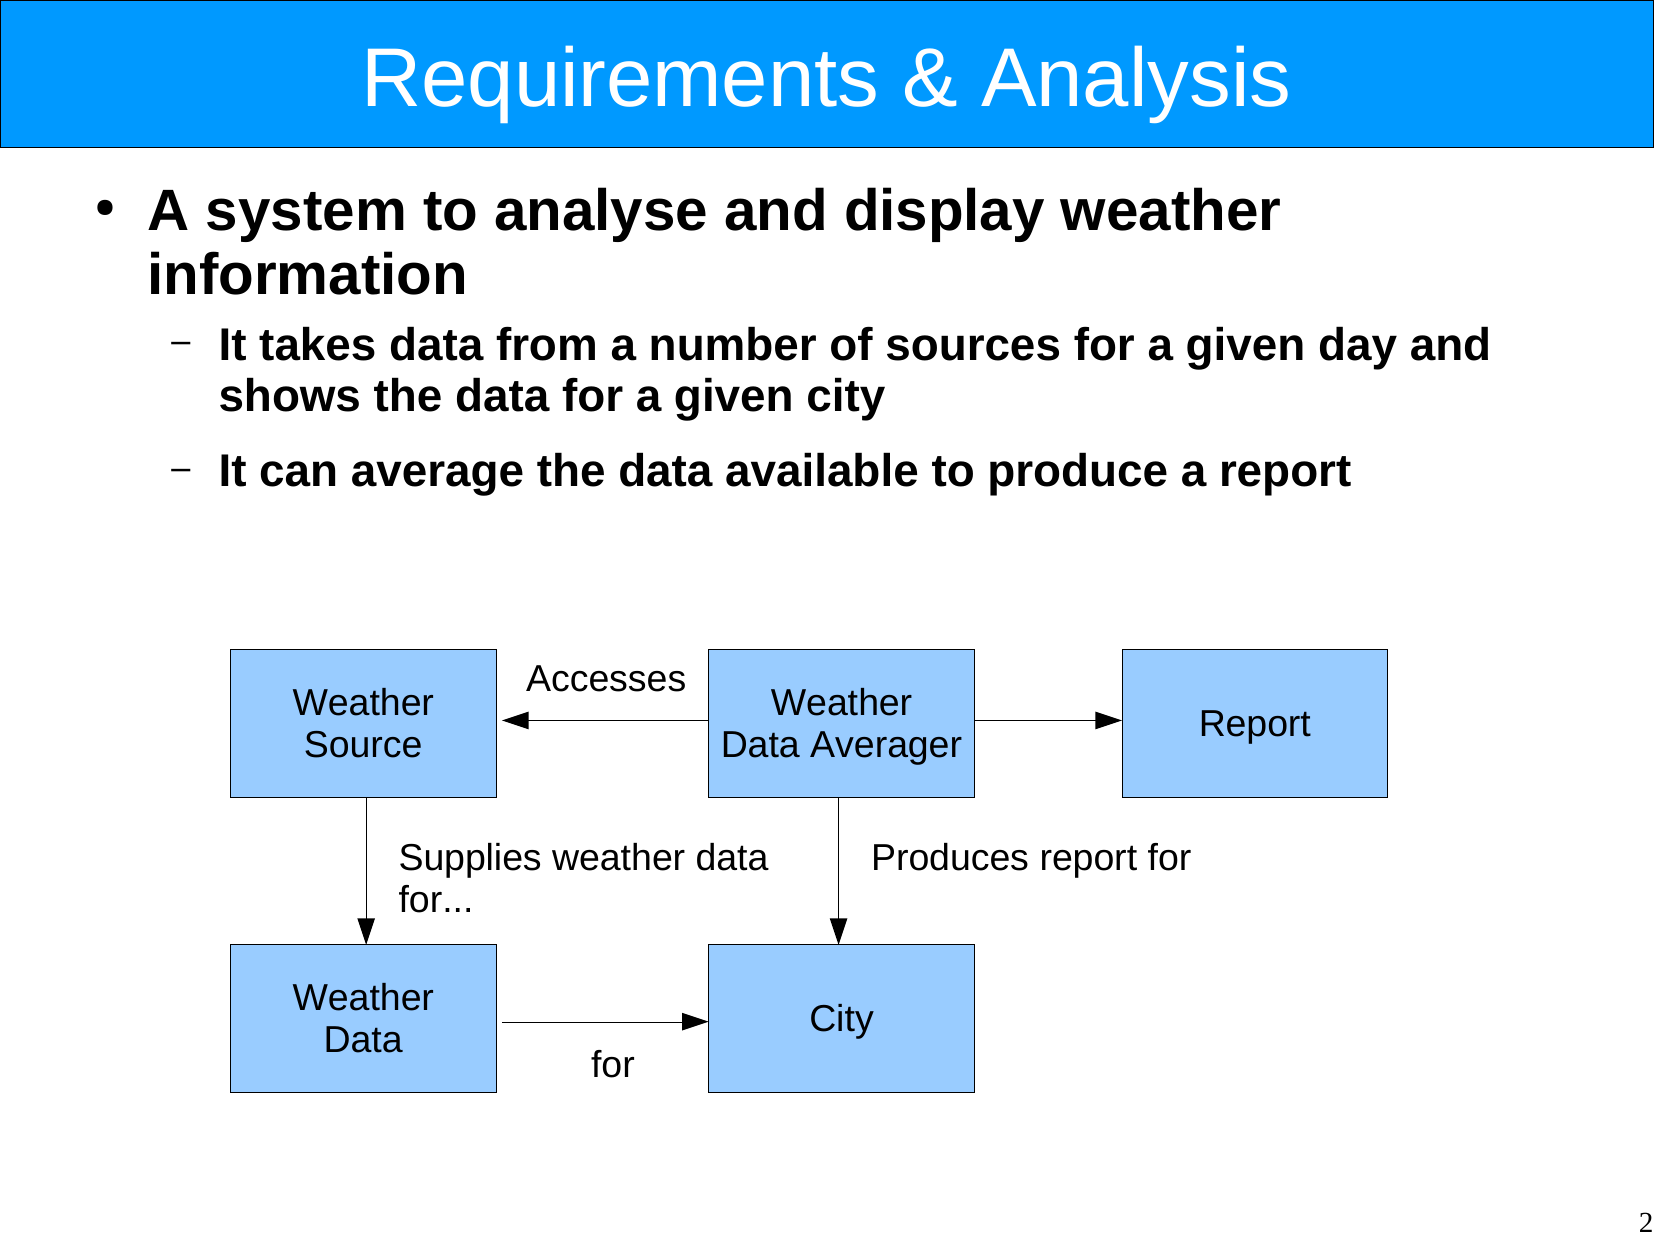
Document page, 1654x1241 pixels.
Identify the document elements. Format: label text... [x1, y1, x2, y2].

text_box Accesses [511, 649, 702, 707]
text_box Produces report for [856, 829, 1207, 886]
text_box Weather Data [230, 944, 497, 1093]
text_box for [576, 1035, 650, 1152]
text_box City [708, 944, 975, 1093]
text_box Report [1122, 649, 1388, 798]
list A system to analyse and display weather information It takes data from a number of sources for a given day and shows the data for a given city It can average the data available to produce a report [76, 177, 1565, 1196]
text_box Weather Source [230, 649, 497, 798]
text_box Weather Data Averager [708, 649, 975, 798]
title Requirements & Analysis [82, 21, 1571, 135]
text_box Supplies weather data for... [383, 829, 783, 928]
